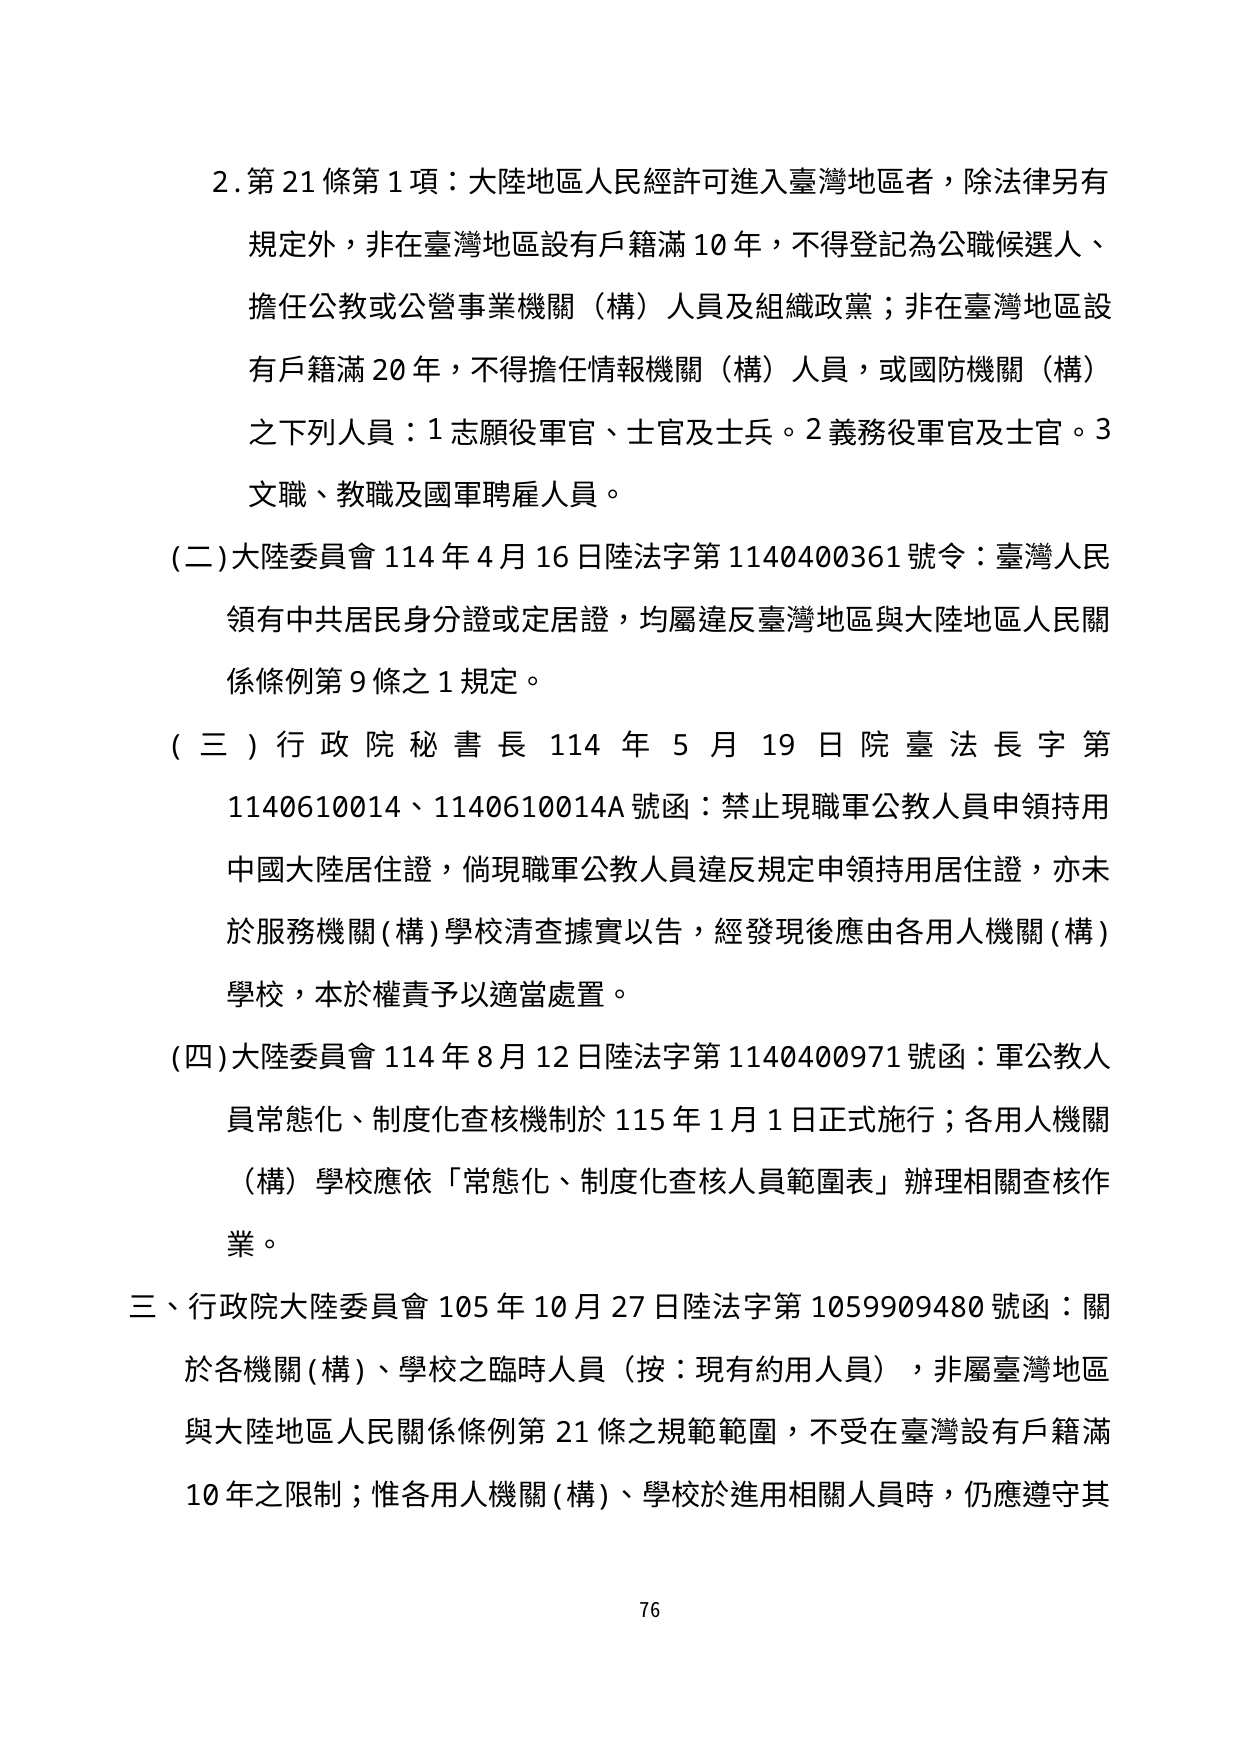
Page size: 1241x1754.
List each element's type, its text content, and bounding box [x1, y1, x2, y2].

text 2.第21條第1項：大陸地區人民經許可進入臺灣地區者，除法律另有規定外，非在臺灣地區設有戶籍滿10年，不得登記為公職候選人、擔任公教或公營事業機關（構）人員及組織政黨；非在臺灣地區設有戶籍滿20年，不得擔任情報機關（構）人員，或國防機關（構）之下列人員：1志願役軍官、士官及士兵。2義務役軍官及士官。3文職、教職及國軍聘雇人員。 [211, 138, 1112, 513]
text (四)大陸委員會114年8月12日陸法字第1140400971號函：軍公教人員常態化、制度化查核機制於115年1月1日正式施行；各用人機關（構）學校應依「常態化、制度化查核人員範圍表」辦理相關查核作業。 [167, 1013, 1112, 1263]
text (三)行政院秘書長114年5月19日院臺法長字第1140610014、1140610014A號函：禁止現職軍公教人員申領持用中國大陸居住證，倘現職軍公教人員違反規定申領持用居住證，亦未於服務機關(構)學校清查據實以告，經發現後應由各用人機關(構)學校，本於權責予以適當處置。 [167, 701, 1112, 1013]
text 三、行政院大陸委員會105年10月27日陸法字第1059909480號函：關於各機關(構)、學校之臨時人員（按：現有約用人員），非屬臺灣地區與大陸地區人民關係條例第21條之規範範圍，不受在臺灣設有戶籍滿10年之限制；惟各用人機關(構)、學校於進用相關人員時，仍應遵守其 [128, 1263, 1112, 1513]
text (二)大陸委員會114年4月16日陸法字第1140400361號令：臺灣人民領有中共居民身分證或定居證，均屬違反臺灣地區與大陸地區人民關係條例第9條之1規定。 [167, 513, 1112, 701]
